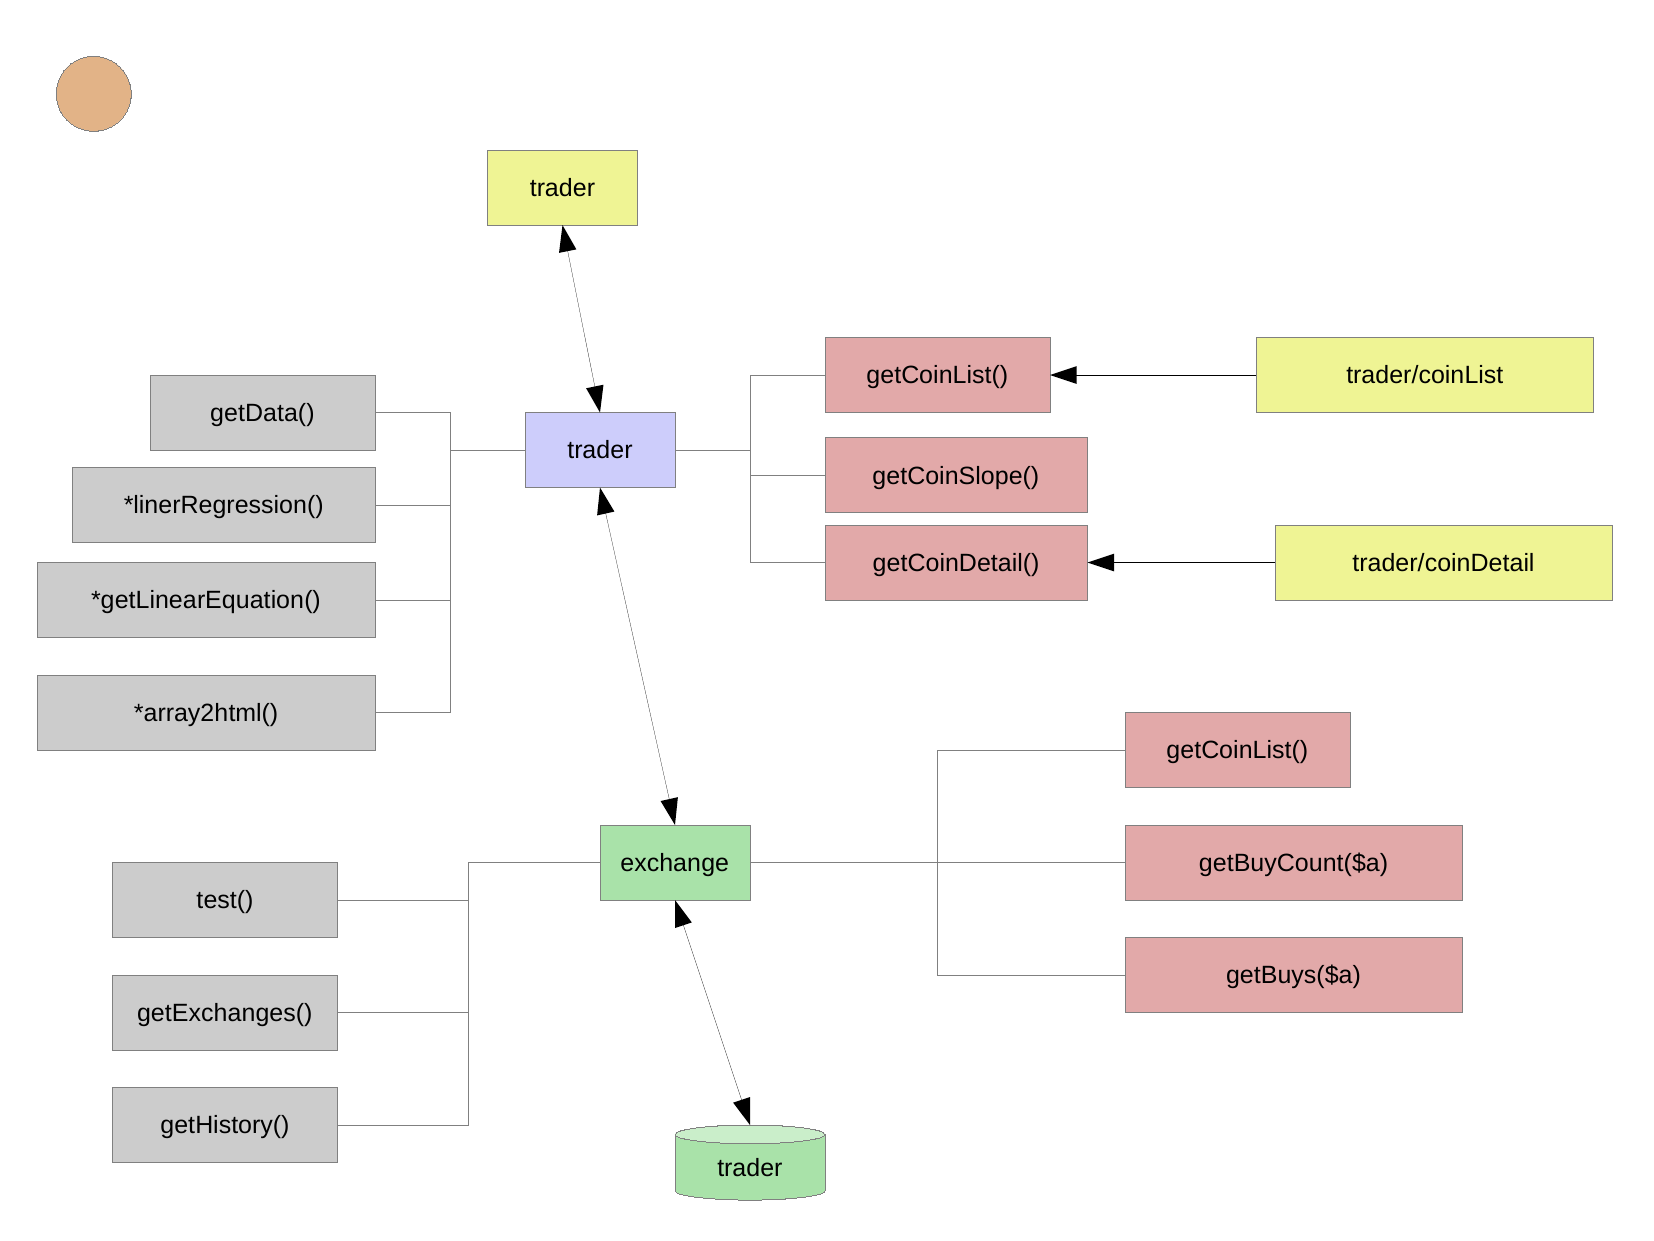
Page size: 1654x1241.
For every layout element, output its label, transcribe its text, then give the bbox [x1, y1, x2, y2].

text_box getCoinList() [825, 337, 1051, 413]
text_box exchange [600, 825, 751, 901]
text_box trader [525, 412, 676, 488]
text_box *linerRegression() [72, 467, 376, 543]
text_box [56, 56, 132, 132]
text_box getCoinDetail() [825, 525, 1088, 601]
text_box trader [487, 150, 638, 226]
text_box trader/coinDetail [1275, 525, 1613, 601]
text_box getBuyCount($a) [1125, 825, 1463, 901]
text_box getCoinSlope() [825, 437, 1088, 513]
text_box *array2html() [37, 675, 376, 751]
text_box test() [112, 862, 338, 938]
text_box getData() [150, 375, 376, 451]
text_box getExchanges() [112, 975, 338, 1051]
text_box getBuys($a) [1125, 937, 1463, 1013]
text_box trader/coinList [1256, 337, 1594, 413]
text_box getHistory() [112, 1087, 338, 1163]
text_box trader [675, 1135, 826, 1201]
text_box *getLinearEquation() [37, 562, 376, 638]
text_box getCoinList() [1125, 712, 1351, 788]
